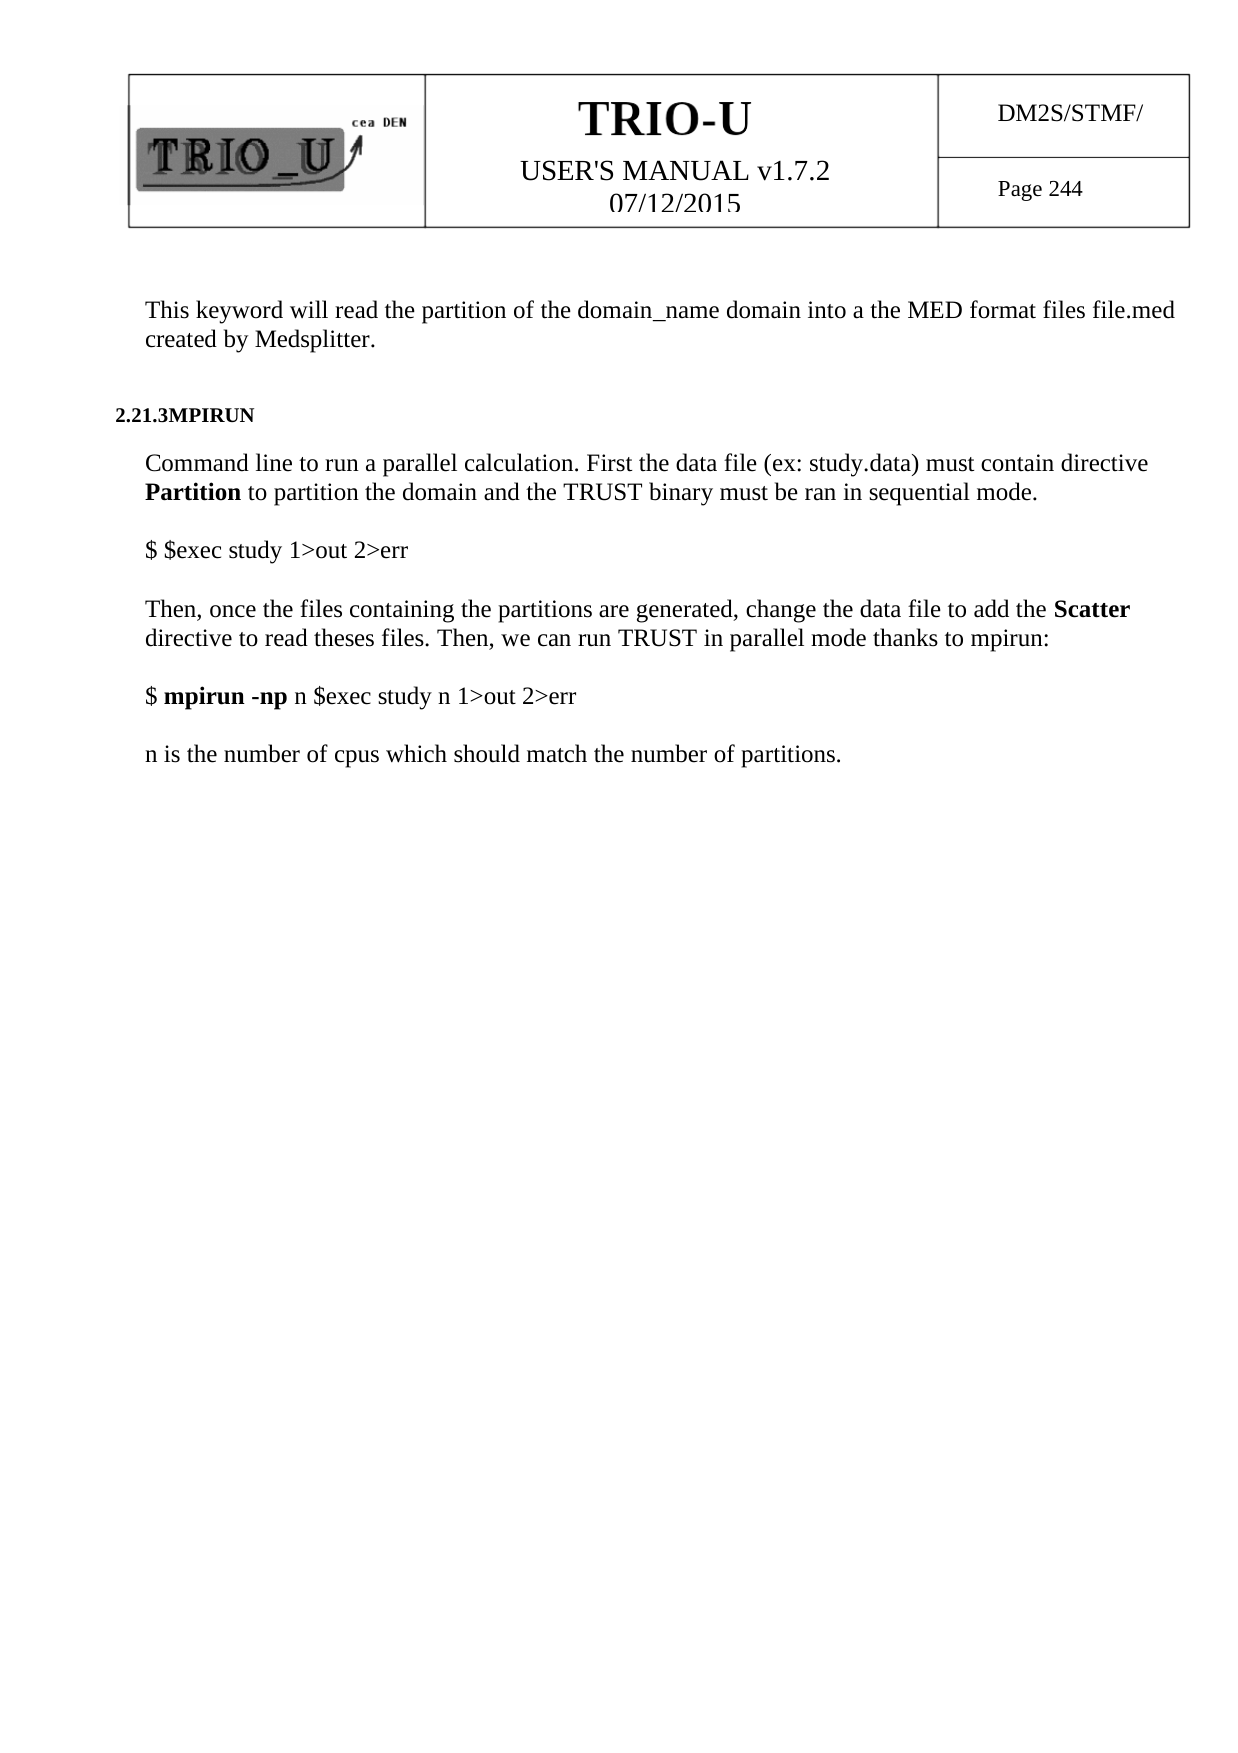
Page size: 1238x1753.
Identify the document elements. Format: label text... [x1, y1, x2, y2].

text $ $exec study 1>out 2>err [145, 535, 1196, 564]
text $ mpirun -np n $exec study n 1>out 2>err [145, 681, 1196, 710]
text n is the number of cpus which should match the number of partitions. [145, 739, 1196, 768]
text This keyword will read the partition of the domain_name domain into a the MED format files file.med created by Medsplitter. [145, 295, 1196, 353]
text Command line to run a parallel calculation. First the data file (ex: study.data) must contain directive Partition to partition the domain and the TRUST binary must be ran in sequential mode. [145, 448, 1196, 506]
text Then, once the files containing the partitions are generated, change the data file to add the Scatter directive to read theses files. Then, we can run TRUST in parallel mode thanks to mpirun: [145, 593, 1196, 652]
subtitle MPIRUN [115, 403, 1164, 427]
